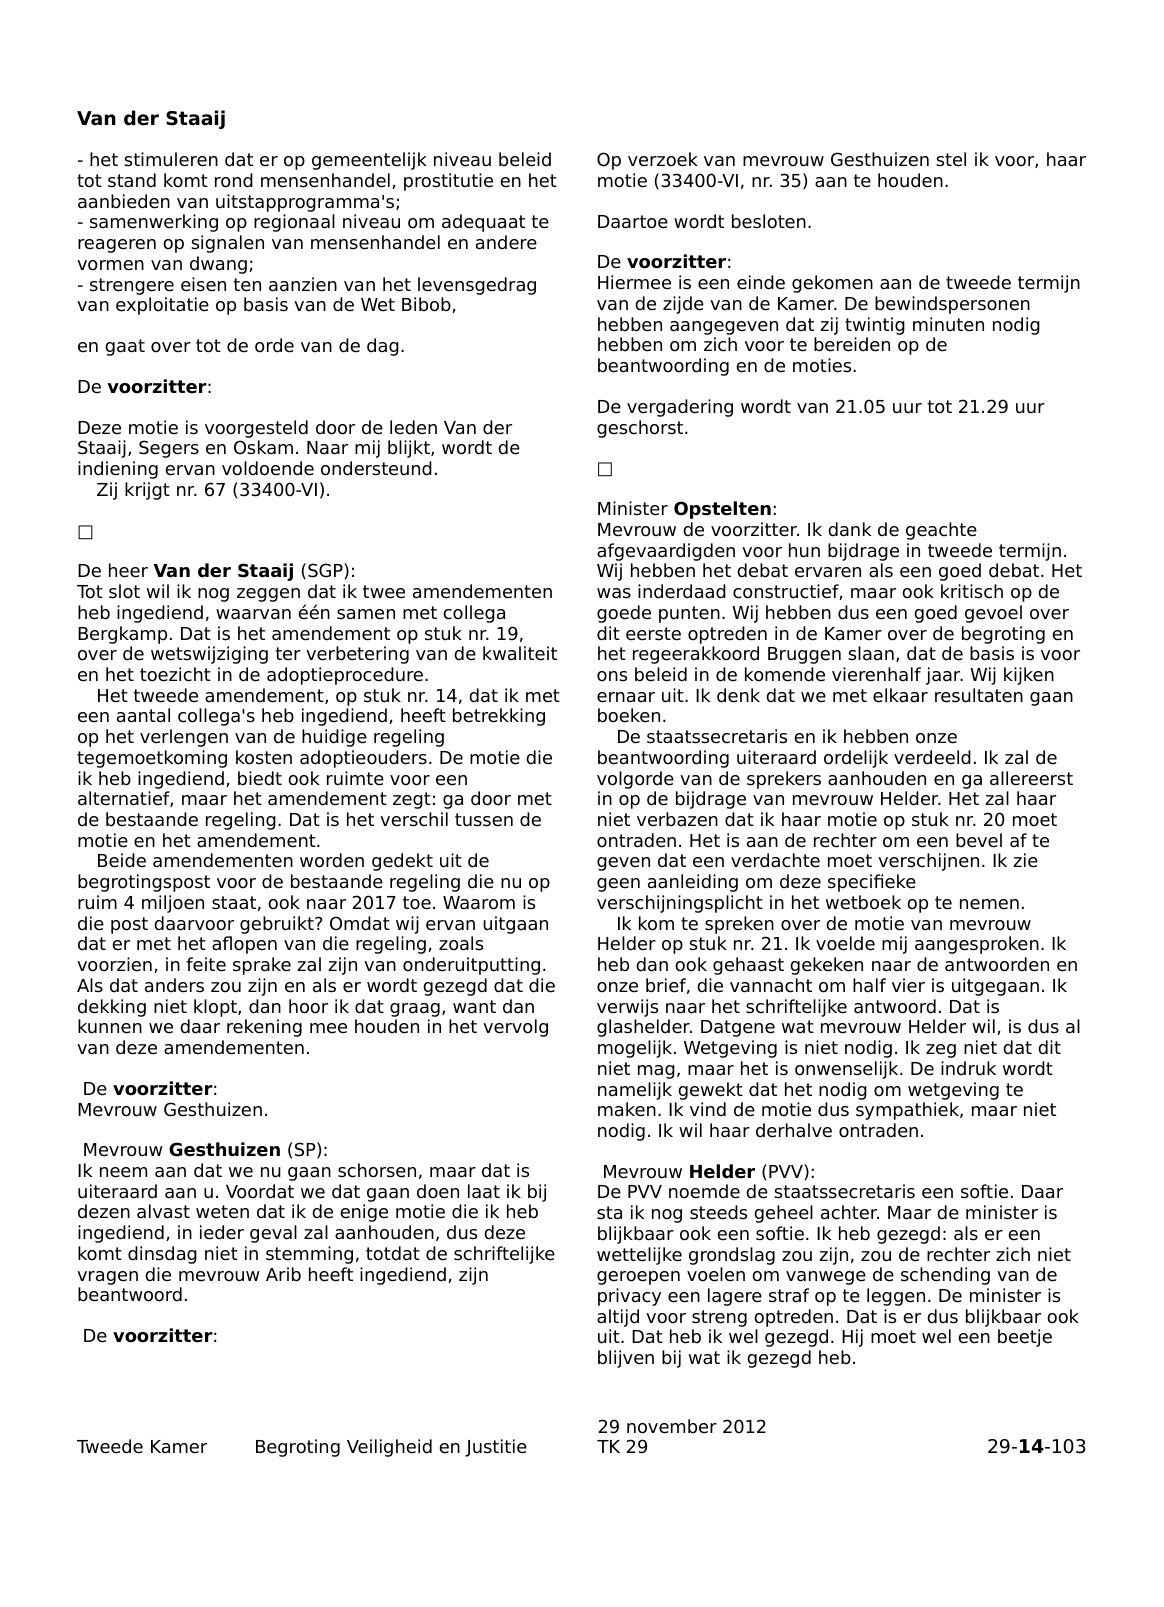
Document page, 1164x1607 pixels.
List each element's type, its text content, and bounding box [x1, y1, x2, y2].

text Ik kom te spreken over de motie van mevrouw Helder op stuk nr. 21. Ik voelde mij aangesproken. Ik heb dan ook gehaast gekeken naar de antwoorden en onze brief, die vannacht om half vier is uitgegaan. Ik verwijs naar het schriftelijke antwoord. Dat is glashelder. Datgene wat mevrouw Helder wil, is dus al mogelijk. Wetgeving is niet nodig. Ik zeg niet dat dit niet mag, maar het is onwenselijk. De indruk wordt namelijk gewekt dat het nodig om wetgeving te maken. Ik vind de motie dus sympathiek, maar niet nodig. Ik wil haar derhalve ontraden. [596, 913, 1087, 1142]
text De voorzitter: [77, 1326, 567, 1347]
text De staatssecretaris en ik hebben onze beantwoording uiteraard ordelijk verdeeld. Ik zal de volgorde van de sprekers aanhouden en ga allereerst in op de bijdrage van mevrouw Helder. Het zal haar niet verbazen dat ik haar motie op stuk nr. 20 moet ontraden. Het is aan de rechter om een bevel af te geven dat een verdachte moet verschijnen. Ik zie geen aanleiding om deze specifieke verschijningsplicht in het wetboek op te nemen. [596, 727, 1087, 913]
text - samenwerking op regionaal niveau om adequaat te reageren op signalen van mensenhandel en andere vormen van dwang; [77, 212, 567, 274]
text Beide amendementen worden gedekt uit de begrotingspost voor de bestaande regeling die nu op ruim 4 miljoen staat, ook naar 2017 toe. Waarom is die post daarvoor gebruikt? Omdat wij ervan uitgaan dat er met het aflopen van die regeling, zoals voorzien, in feite sprake zal zijn van onderuitputting. Als dat anders zou zijn en als er wordt gezegd dat die dekking niet klopt, dan hoor ik dat graag, want dan kunnen we daar rekening mee houden in het vervolg van deze amendementen. [77, 851, 567, 1059]
text Daartoe wordt besloten. [596, 212, 1087, 232]
text Mevrouw Gesthuizen. [77, 1099, 567, 1120]
text Zij krijgt nr. 67 (33400-VI). [77, 480, 567, 500]
text Deze motie is voorgesteld door de leden Van der Staaij, Segers en Oskam. Naar mij blijkt, wordt de indiening ervan voldoende ondersteund. [77, 417, 567, 480]
text Mevrouw de voorzitter. Ik dank de geachte afgevaardigden voor hun bijdrage in tweede termijn. Wij hebben het debat ervaren als een goed debat. Het was inderdaad constructief, maar ook kritisch op de goede punten. Wij hebben dus een goed gevoel over dit eerste optreden in de Kamer over de begroting en het regeerakkoord Bruggen slaan, dat de basis is voor ons beleid in de komende vierenhalf jaar. Wij kijken ernaar uit. Ik denk dat we met elkaar resultaten gaan boeken. [596, 520, 1087, 727]
text Tot slot wil ik nog zeggen dat ik twee amendementen heb ingediend, waarvan één samen met collega Bergkamp. Dat is het amendement op stuk nr. 19, over de wetswijziging ter verbetering van de kwaliteit en het toezicht in de adoptieprocedure. [77, 582, 567, 686]
text Mevrouw Helder (PVV): [596, 1162, 1087, 1182]
text - strengere eisen ten aanzien van het levensgedrag van exploitatie op basis van de Wet Bibob, [77, 274, 567, 316]
text Het tweede amendement, op stuk nr. 14, dat ik met een aantal collega's heb ingediend, heeft betrekking op het verlengen van de huidige regeling tegemoetkoming kosten adoptieouders. De motie die ik heb ingediend, biedt ook ruimte voor een alternatief, maar het amendement zegt: ga door met de bestaande regeling. Dat is het verschil tussen de motie en het amendement. [77, 686, 567, 851]
text Hiermee is een einde gekomen aan de tweede termijn van de zijde van de Kamer. De bewindspersonen hebben aangegeven dat zij twintig minuten nodig hebben om zich voor te bereiden op de beantwoording en de moties. [596, 273, 1087, 377]
text De heer Van der Staaij (SGP): [77, 561, 567, 582]
text De voorzitter: [596, 252, 1087, 273]
text en gaat over tot de orde van de dag. [77, 336, 567, 357]
text □ [596, 458, 1087, 479]
text - het stimuleren dat er op gemeentelijk niveau beleid tot stand komt rond mensenhandel, prostitutie en het aanbieden van uitstapprogramma's; [77, 150, 567, 212]
text □ [77, 520, 567, 541]
text De vergadering wordt van 21.05 uur tot 21.29 uur geschorst. [596, 397, 1087, 438]
text De voorzitter: [77, 377, 567, 397]
text Ik neem aan dat we nu gaan schorsen, maar dat is uiteraard aan u. Voordat we dat gaan doen laat ik bij dezen alvast weten dat ik de enige motie die ik heb ingediend, in ieder geval zal aanhouden, dus deze komt dinsdag niet in stemming, totdat de schriftelijke vragen die mevrouw Arib heeft ingediend, zijn beantwoord. [77, 1161, 567, 1306]
text De voorzitter: [77, 1079, 567, 1099]
text Op verzoek van mevrouw Gesthuizen stel ik voor, haar motie (33400-VI, nr. 35) aan te houden. [596, 150, 1087, 192]
text Mevrouw Gesthuizen (SP): [77, 1140, 567, 1161]
text Minister Opstelten: [596, 499, 1087, 520]
text De PVV noemde de staatssecretaris een softie. Daar sta ik nog steeds geheel achter. Maar de minister is blijkbaar ook een softie. Ik heb gezegd: als er een wettelijke grondslag zou zijn, zou de rechter zich niet geroepen voelen om vanwege de schending van de privacy een lagere straf op te leggen. De minister is altijd voor streng optreden. Dat is er dus blijkbaar ook uit. Dat heb ik wel gezegd. Hij moet wel een beetje blijven bij wat ik gezegd heb. [596, 1182, 1087, 1369]
